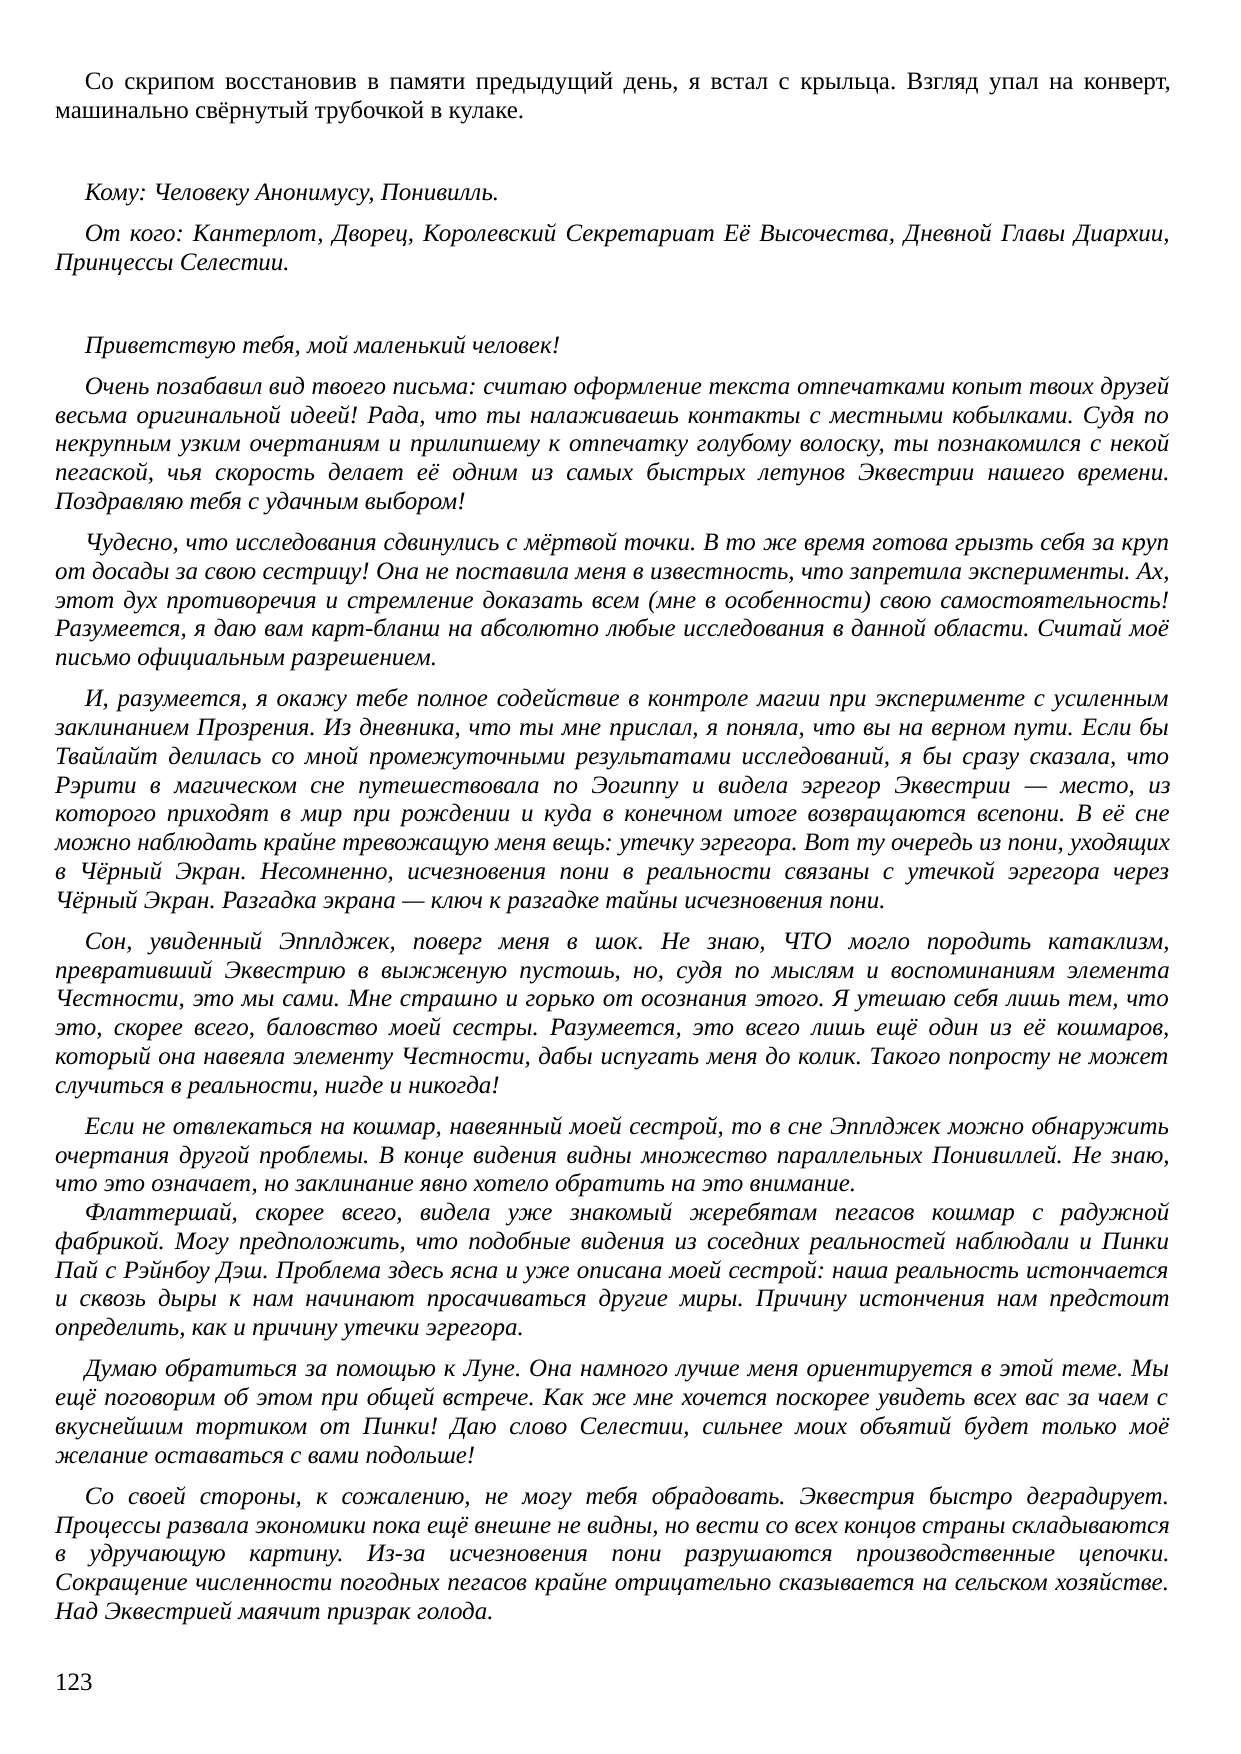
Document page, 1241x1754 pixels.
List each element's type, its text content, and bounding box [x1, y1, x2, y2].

text Флаттершай, скорее всего, видела уже знакомый жеребятам пегасов кошмар с радужной фабрикой. Могу предположить, что подобные видения из соседних реальностей наблюдали и Пинки Пай с Рэйнбоу Дэш. Проблема здесь ясна и уже описана моей сестрой: наша реальность истончается и сквозь дыры к нам начинают просачиваться другие миры. Причину истончения нам предстоит определить, как и причину утечки эгрегора. [55, 1197, 1173, 1341]
text И, разумеется, я окажу тебе полное содействие в контроле магии при эксперименте с усиленным заклинанием Прозрения. Из дневника, что ты мне прислал, я поняла, что вы на верном пути. Если бы Твайлайт делилась со мной промежуточными результатами исследований, я бы сразу сказала, что Рэрити в магическом сне путешествовала по Эогиппу и видела эгрегор Эквестрии — место, из которого приходят в мир при рождении и куда в конечном итоге возвращаются всепони. В её сне можно наблюдать крайне тревожащую меня вещь: утечку эгрегора. Вот ту очередь из пони, уходящих в Чёрный Экран. Несомненно, исчезновения пони в реальности связаны с утечкой эгрегора через Чёрный Экран. Разгадка экрана — ключ к разгадке тайны исчезновения пони. [55, 683, 1173, 913]
text Кому: Человеку Анонимусу, Понивилль. [55, 177, 1173, 206]
text Со скрипом восстановив в памяти предыдущий день, я встал с крыльца. Взгляд упал на конверт, машинально свёрнутый трубочкой в кулаке. [55, 66, 1173, 123]
text Со своей стороны, к сожалению, не могу тебя обрадовать. Эквестрия быстро деградирует. Процессы развала экономики пока ещё внешне не видны, но вести со всех концов страны складываются в удручающую картину. Из-за исчезновения пони разрушаются производственные цепочки. Сокращение численности погодных пегасов крайне отрицательно сказывается на сельском хозяйстве. Над Эквестрией маячит призрак голода. [55, 1481, 1173, 1625]
text Очень позабавил вид твоего письма: считаю оформление текста отпечатками копыт твоих друзей весьма оригинальной идеей! Рада, что ты налаживаешь контакты с местными кобылками. Судя по некрупным узким очертаниям и прилипшему к отпечатку голубому волоску, ты познакомился с некой пегаской, чья скорость делает её одним из самых быстрых летунов Эквестрии нашего времени. Поздравляю тебя с удачным выбором! [55, 371, 1173, 515]
text Если не отвлекаться на кошмар, навеянный моей сестрой, то в сне Эпплджек можно обнаружить очертания другой проблемы. В конце видения видны множество параллельных Понивиллей. Не знаю, что это означает, но заклинание явно хотело обратить на это внимание. [55, 1111, 1173, 1197]
text От кого: Кантерлот, Дворец, Королевский Секретариат Её Высочества, Дневной Главы Диархии, Принцессы Селестии. [55, 218, 1173, 276]
text Cон, увиденный Эпплджек, поверг меня в шок. Не знаю, ЧТО могло породить катаклизм, превративший Эквестрию в выжженую пустошь, но, судя по мыслям и воспоминаниям элемента Честности, это мы сами. Мне страшно и горько от осознания этого. Я утешаю себя лишь тем, что это, скорее всего, баловство моей сестры. Разумеется, это всего лишь ещё один из её кошмаров, который она навеяла элементу Честности, дабы испугать меня до колик. Такого попросту не может случиться в реальности, нигде и никогда! [55, 926, 1173, 1098]
text Думаю обратиться за помощью к Луне. Она намного лучше меня ориентируется в этой теме. Мы ещё поговорим об этом при общей встрече. Как же мне хочется поскорее увидеть всех вас за чаем с вкуснейшим тортиком от Пинки! Даю слово Селестии, сильнее моих объятий будет только моё желание оставаться с вами подольше! [55, 1353, 1173, 1468]
text Приветствую тебя, мой маленький человек! [55, 330, 1173, 358]
text Чудесно, что исследования сдвинулись с мёртвой точки. В то же время готова грызть себя за круп от досады за свою сестрицу! Она не поставила меня в известность, что запретила эксперименты. Ах, этот дух противоречия и стремление доказать всем (мне в особенности) свою самостоятельность! Разумеется, я даю вам карт-бланш на абсолютно любые исследования в данной области. Считай моё письмо официальным разрешением. [55, 527, 1173, 671]
